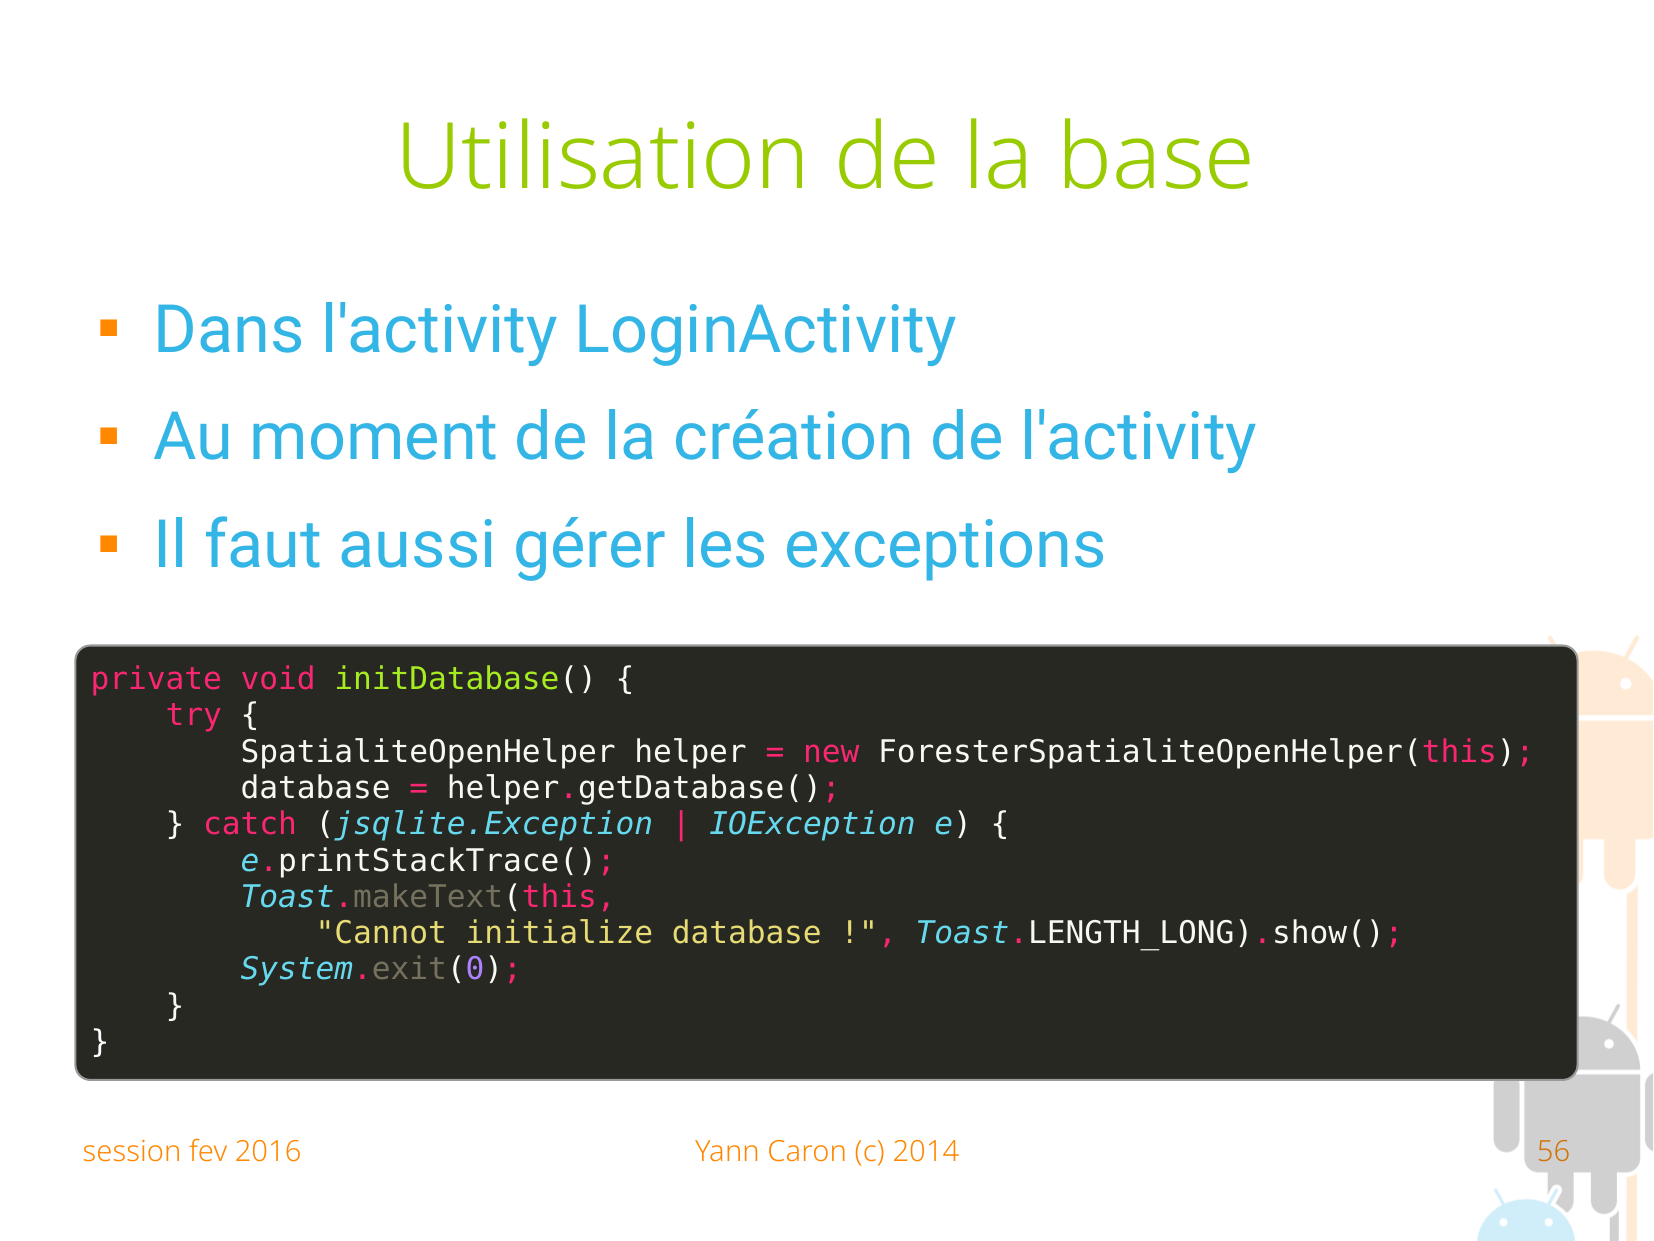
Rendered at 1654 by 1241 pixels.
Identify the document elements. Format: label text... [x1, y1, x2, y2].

picture [240, 423, 1654, 1241]
list Dans l'activity LoginActivity Au moment de la création de l'activity Il faut aussi gérer les exceptions [82, 290, 1571, 645]
title Utilisation de la base [82, 49, 1571, 257]
text_box private void initDatabase() { try { SpatialiteOpenHelper helper = new ForesterSpatialiteOpenHelper(this); database = helper.getDatabase(); } catch (jsqlite.Exception | IOException e) { e.printStackTrace(); Toast.makeText(this, "Cannot initialize database !", Toast.LENGTH_LONG).show(); System.exit(0); } } [75, 645, 1578, 1080]
